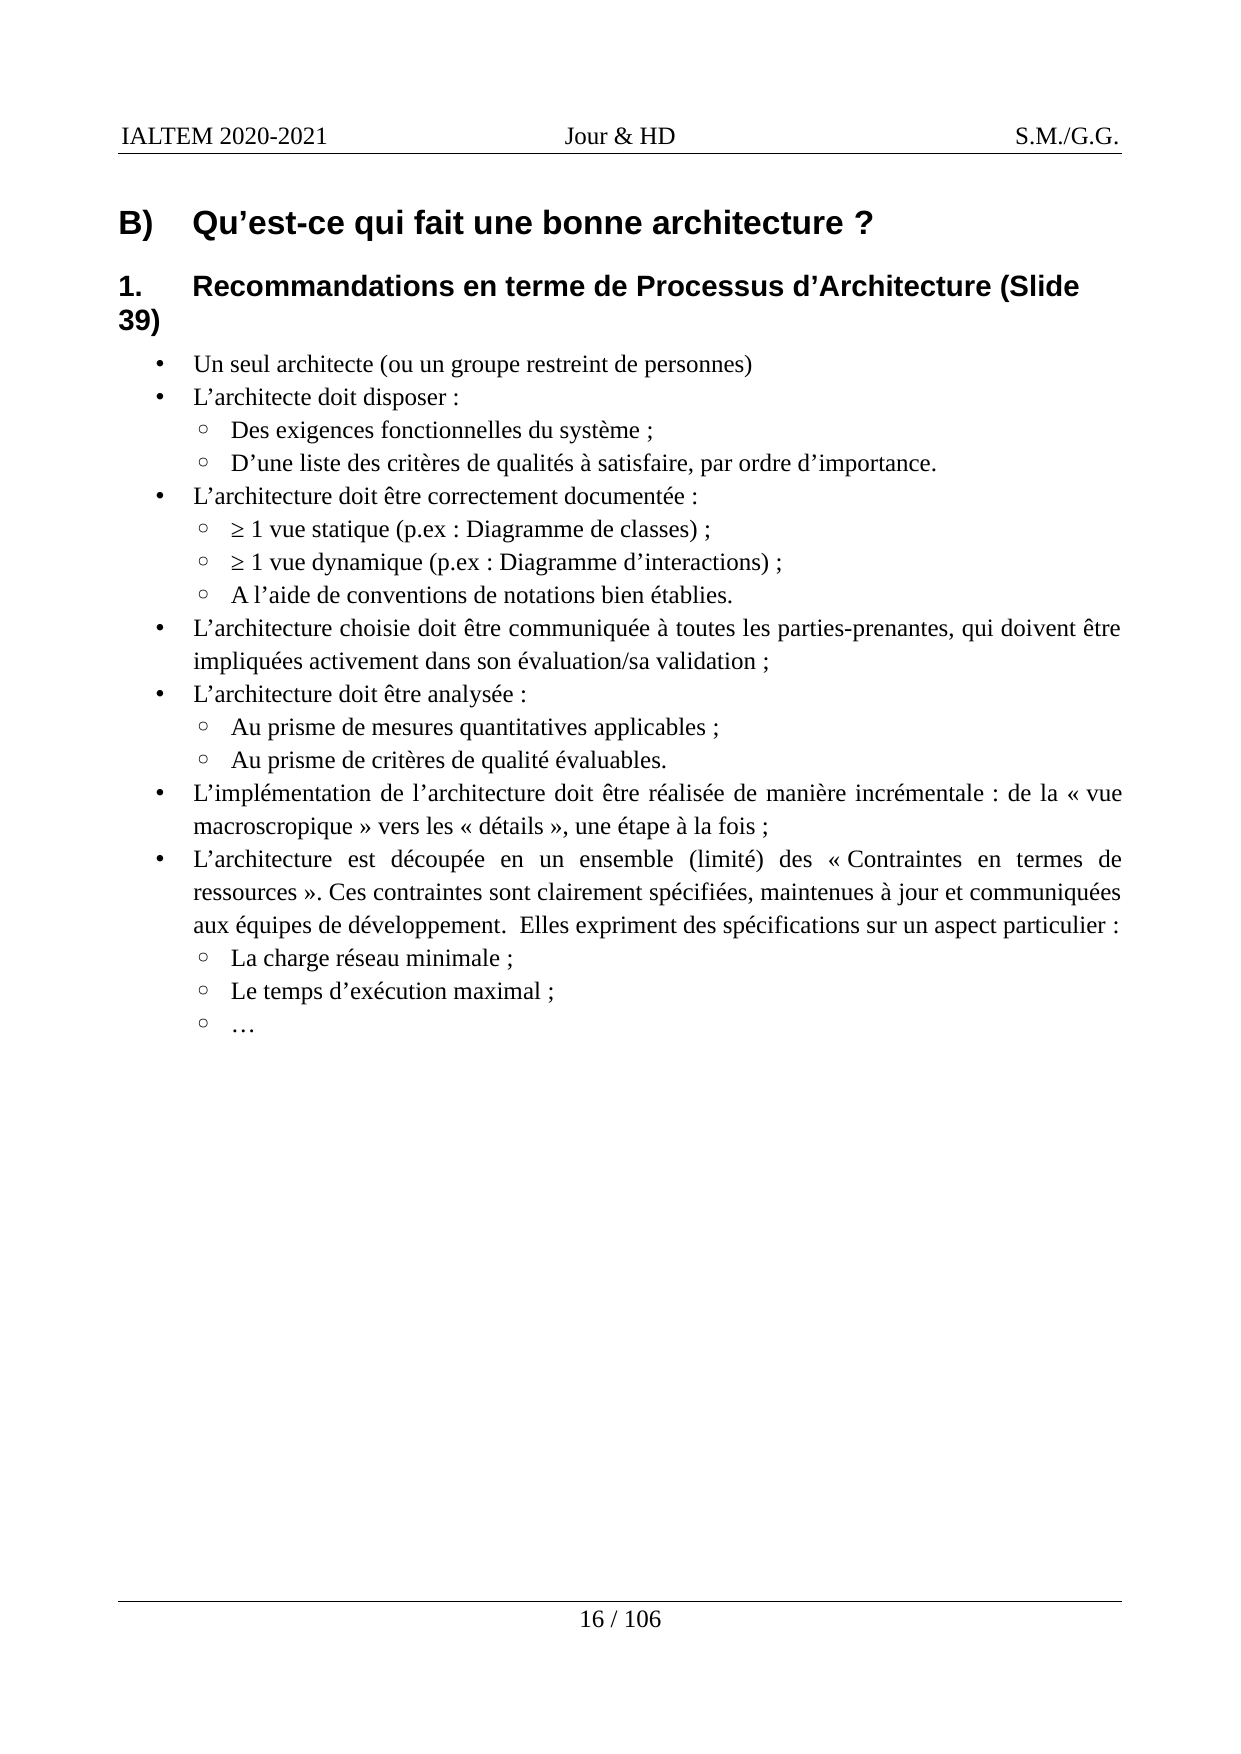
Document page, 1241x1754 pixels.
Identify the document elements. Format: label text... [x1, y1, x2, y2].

list L’architecture doit être analysée : [156, 679, 1122, 708]
list ≥ 1 vue dynamique (p.ex : Diagramme d’interactions) ; [193, 547, 1122, 576]
list L’implémentation de l’architecture doit être réalisée de manière incrémentale : de la « vue macroscropique » vers les « détails », une étape à la fois ; [156, 778, 1122, 840]
list La charge réseau minimale ; [193, 943, 1122, 972]
list Un seul architecte (ou un groupe restreint de personnes) [156, 349, 1122, 378]
list Au prisme de mesures quantitatives applicables ; [193, 712, 1122, 741]
list L’architecture doit être correctement documentée : [156, 481, 1122, 510]
list L’architecture est découpée en un ensemble (limité) des « Contraintes en termes de ressources ». Ces contraintes sont clairement spécifiées, maintenues à jour et communiquées aux équipes de développement. Elles expriment des spécifications sur un aspect particulier : [156, 844, 1122, 939]
list D’une liste des critères de qualités à satisfaire, par ordre d’importance. [193, 448, 1122, 477]
list L’architecte doit disposer : [156, 382, 1122, 411]
list … [193, 1009, 1122, 1038]
list ≥ 1 vue statique (p.ex : Diagramme de classes) ; [193, 514, 1122, 543]
subtitle Recommandations en terme de Processus d’Architecture (Slide 39) [118, 269, 1122, 336]
list Des exigences fonctionnelles du système ; [193, 415, 1122, 444]
list Au prisme de critères de qualité évaluables. [193, 745, 1122, 774]
list Le temps d’exécution maximal ; [193, 976, 1122, 1005]
list A l’aide de conventions de notations bien établies. [193, 580, 1122, 609]
subtitle Qu’est-ce qui fait une bonne architecture ? [118, 203, 1122, 242]
list L’architecture choisie doit être communiquée à toutes les parties-prenantes, qui doivent être impliquées activement dans son évaluation/sa validation ; [156, 613, 1122, 675]
